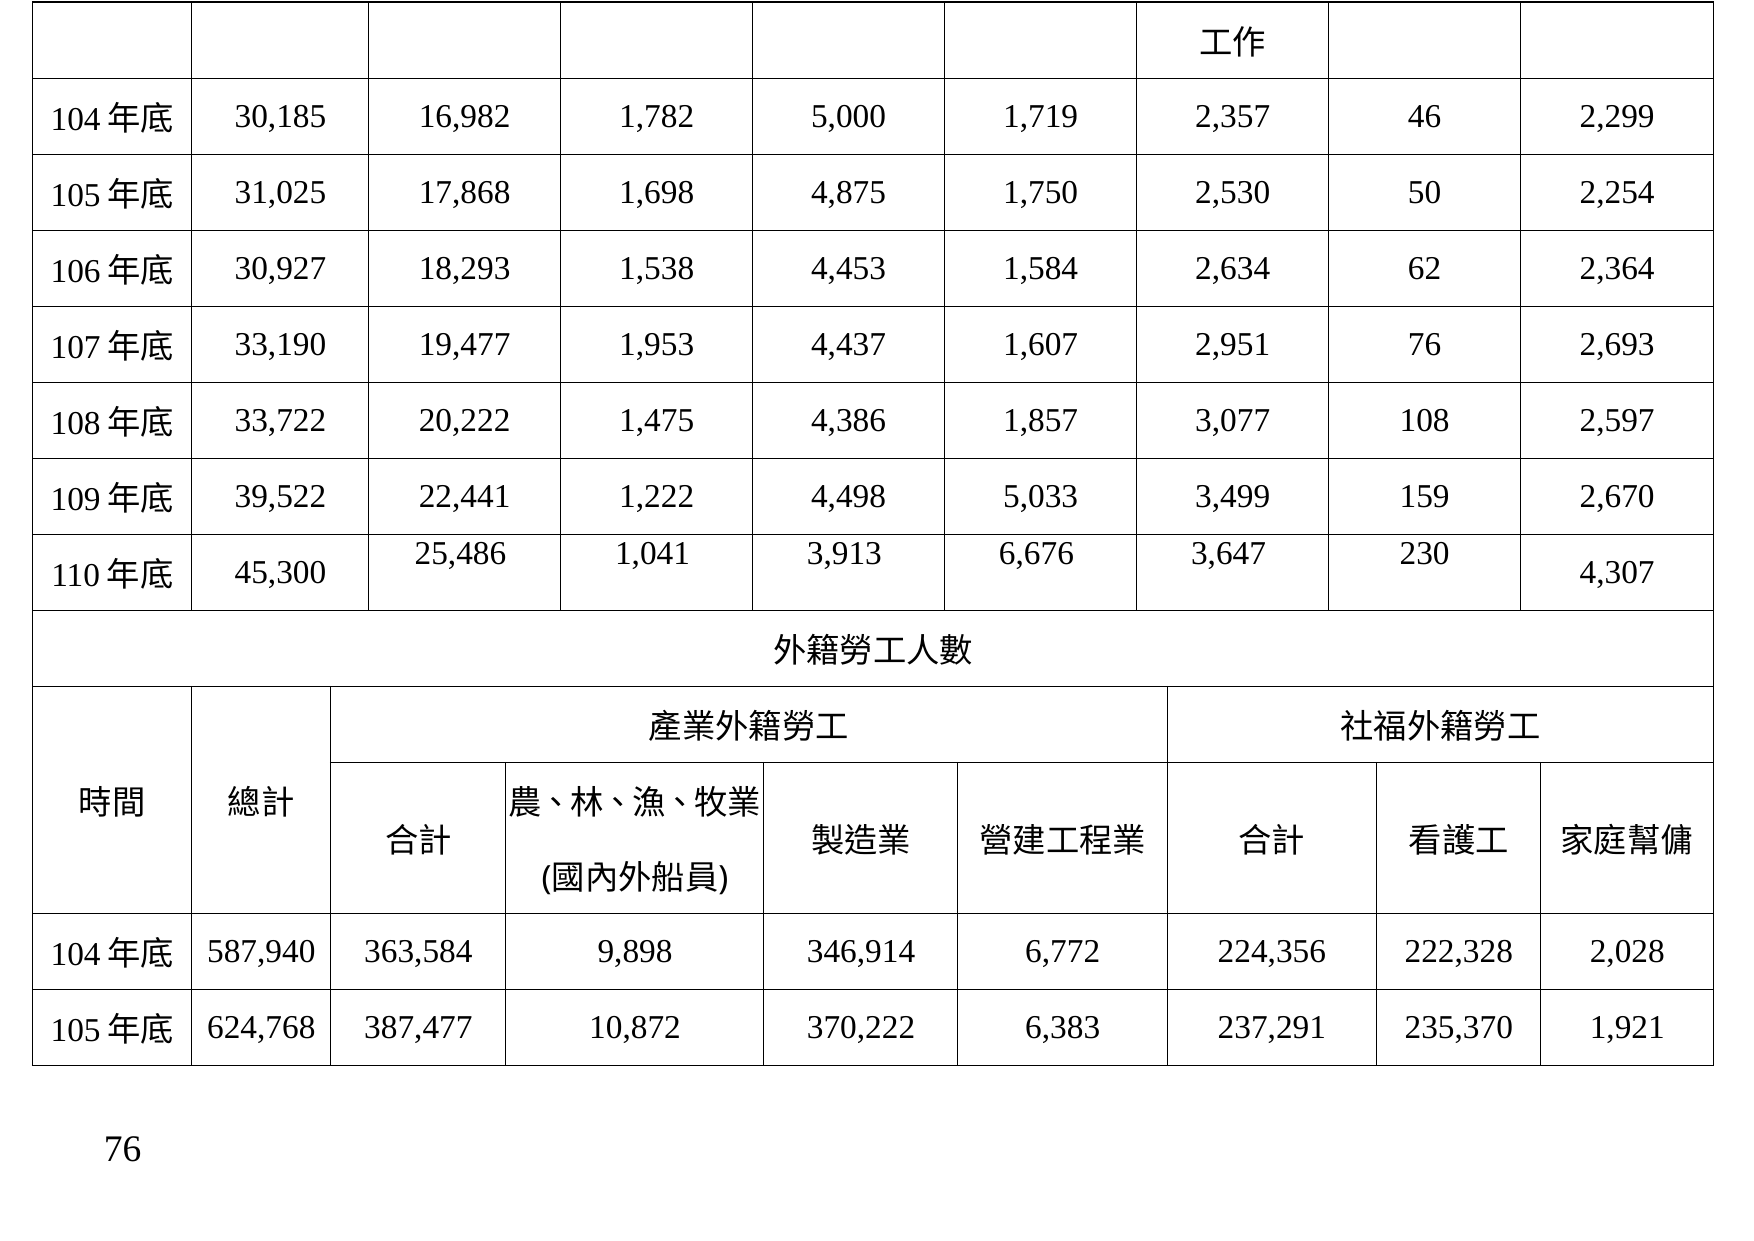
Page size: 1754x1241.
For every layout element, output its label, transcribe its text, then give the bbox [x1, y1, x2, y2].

table_cell 45,300 [192, 535, 368, 610]
table_cell 2,530 [1137, 155, 1328, 229]
table_cell 1,698 [561, 155, 752, 229]
table_cell 2,951 [1137, 307, 1328, 382]
table_cell 總計 [192, 687, 330, 913]
table_cell 4,453 [753, 231, 944, 306]
table_cell 50 [1329, 155, 1520, 229]
table_cell 1,584 [945, 231, 1136, 306]
table_cell 1,857 [945, 383, 1136, 458]
table_cell [192, 3, 368, 77]
table_cell 624,768 [192, 990, 330, 1065]
table_cell 2,028 [1541, 914, 1713, 989]
table_cell 159 [1329, 459, 1520, 534]
table_cell 2,299 [1521, 79, 1713, 153]
table_cell 19,477 [369, 307, 560, 382]
table_cell 106年底 [33, 231, 191, 306]
table_cell 時間 [33, 687, 191, 913]
table_cell 社福外籍勞工 [1168, 687, 1713, 762]
table_cell 2,670 [1521, 459, 1713, 534]
table_cell 22,441 [369, 459, 560, 534]
table_cell [753, 3, 944, 77]
table_cell 25,486 [369, 535, 560, 610]
table_cell 105年底 [33, 155, 191, 229]
table_cell 587,940 [192, 914, 330, 989]
table_cell 3,077 [1137, 383, 1328, 458]
table_cell 3,647 [1137, 535, 1328, 610]
table_cell 107年底 [33, 307, 191, 382]
table_cell 110年底 [33, 535, 191, 610]
table_cell 33,190 [192, 307, 368, 382]
table_cell 105年底 [33, 990, 191, 1065]
table_cell 363,584 [331, 914, 505, 989]
table_cell 30,185 [192, 79, 368, 153]
table_cell 2,357 [1137, 79, 1328, 153]
table_cell 31,025 [192, 155, 368, 229]
table_cell 237,291 [1168, 990, 1376, 1065]
table_cell 1,782 [561, 79, 752, 153]
table_cell 109年底 [33, 459, 191, 534]
table_cell 農、林、漁、牧業(國內外船員) [506, 763, 763, 913]
table_cell 224,356 [1168, 914, 1376, 989]
table_cell 10,872 [506, 990, 763, 1065]
table_cell 2,254 [1521, 155, 1713, 229]
table_cell 222,328 [1377, 914, 1540, 989]
table_cell 46 [1329, 79, 1520, 153]
table_cell 30,927 [192, 231, 368, 306]
table_cell 2,693 [1521, 307, 1713, 382]
table_cell 1,041 [561, 535, 752, 610]
table_cell 家庭幫傭 [1541, 763, 1713, 913]
table_cell 16,982 [369, 79, 560, 153]
table_cell 387,477 [331, 990, 505, 1065]
table_cell 4,498 [753, 459, 944, 534]
table_cell 39,522 [192, 459, 368, 534]
table_cell 104年底 [33, 914, 191, 989]
table_cell 20,222 [369, 383, 560, 458]
table_cell 6,772 [958, 914, 1167, 989]
table_cell 235,370 [1377, 990, 1540, 1065]
table_cell 產業外籍勞工 [331, 687, 1167, 762]
table_cell [33, 3, 191, 77]
table_cell 230 [1329, 535, 1520, 610]
table_cell 1,750 [945, 155, 1136, 229]
table_cell 5,000 [753, 79, 944, 153]
table_cell 346,914 [764, 914, 957, 989]
table_cell 合計 [1168, 763, 1376, 913]
table_cell 3,499 [1137, 459, 1328, 534]
table_cell 18,293 [369, 231, 560, 306]
table_cell 1,222 [561, 459, 752, 534]
table_cell 3,913 [753, 535, 944, 610]
table_cell 2,364 [1521, 231, 1713, 306]
table_cell [561, 3, 752, 77]
table_cell 外籍勞工人數 [33, 611, 1713, 686]
table_cell 1,607 [945, 307, 1136, 382]
table_cell 4,386 [753, 383, 944, 458]
table_cell 4,437 [753, 307, 944, 382]
table_cell 5,033 [945, 459, 1136, 534]
table_cell [369, 3, 560, 77]
table_cell 108年底 [33, 383, 191, 458]
table_cell 6,676 [945, 535, 1136, 610]
table_cell 4,307 [1521, 535, 1713, 610]
table_cell 營建工程業 [958, 763, 1167, 913]
table_cell [1329, 3, 1520, 77]
table_cell 1,538 [561, 231, 752, 306]
table_cell 1,953 [561, 307, 752, 382]
table_cell 76 [1329, 307, 1520, 382]
table_cell 2,634 [1137, 231, 1328, 306]
table_cell 108 [1329, 383, 1520, 458]
table_cell 1,921 [1541, 990, 1713, 1065]
table_cell 6,383 [958, 990, 1167, 1065]
table_cell 1,719 [945, 79, 1136, 153]
table_cell 看護工 [1377, 763, 1540, 913]
table_cell 2,597 [1521, 383, 1713, 458]
table_cell 33,722 [192, 383, 368, 458]
table_cell 17,868 [369, 155, 560, 229]
table_cell [945, 3, 1136, 77]
table_cell [1521, 3, 1713, 77]
table_cell 104年底 [33, 79, 191, 153]
table_cell 合計 [331, 763, 505, 913]
table_cell 製造業 [764, 763, 957, 913]
table_cell 工作 [1137, 3, 1328, 77]
table_cell 1,475 [561, 383, 752, 458]
table_cell 62 [1329, 231, 1520, 306]
table_cell 370,222 [764, 990, 957, 1065]
table_cell 4,875 [753, 155, 944, 229]
table_cell 9,898 [506, 914, 763, 989]
